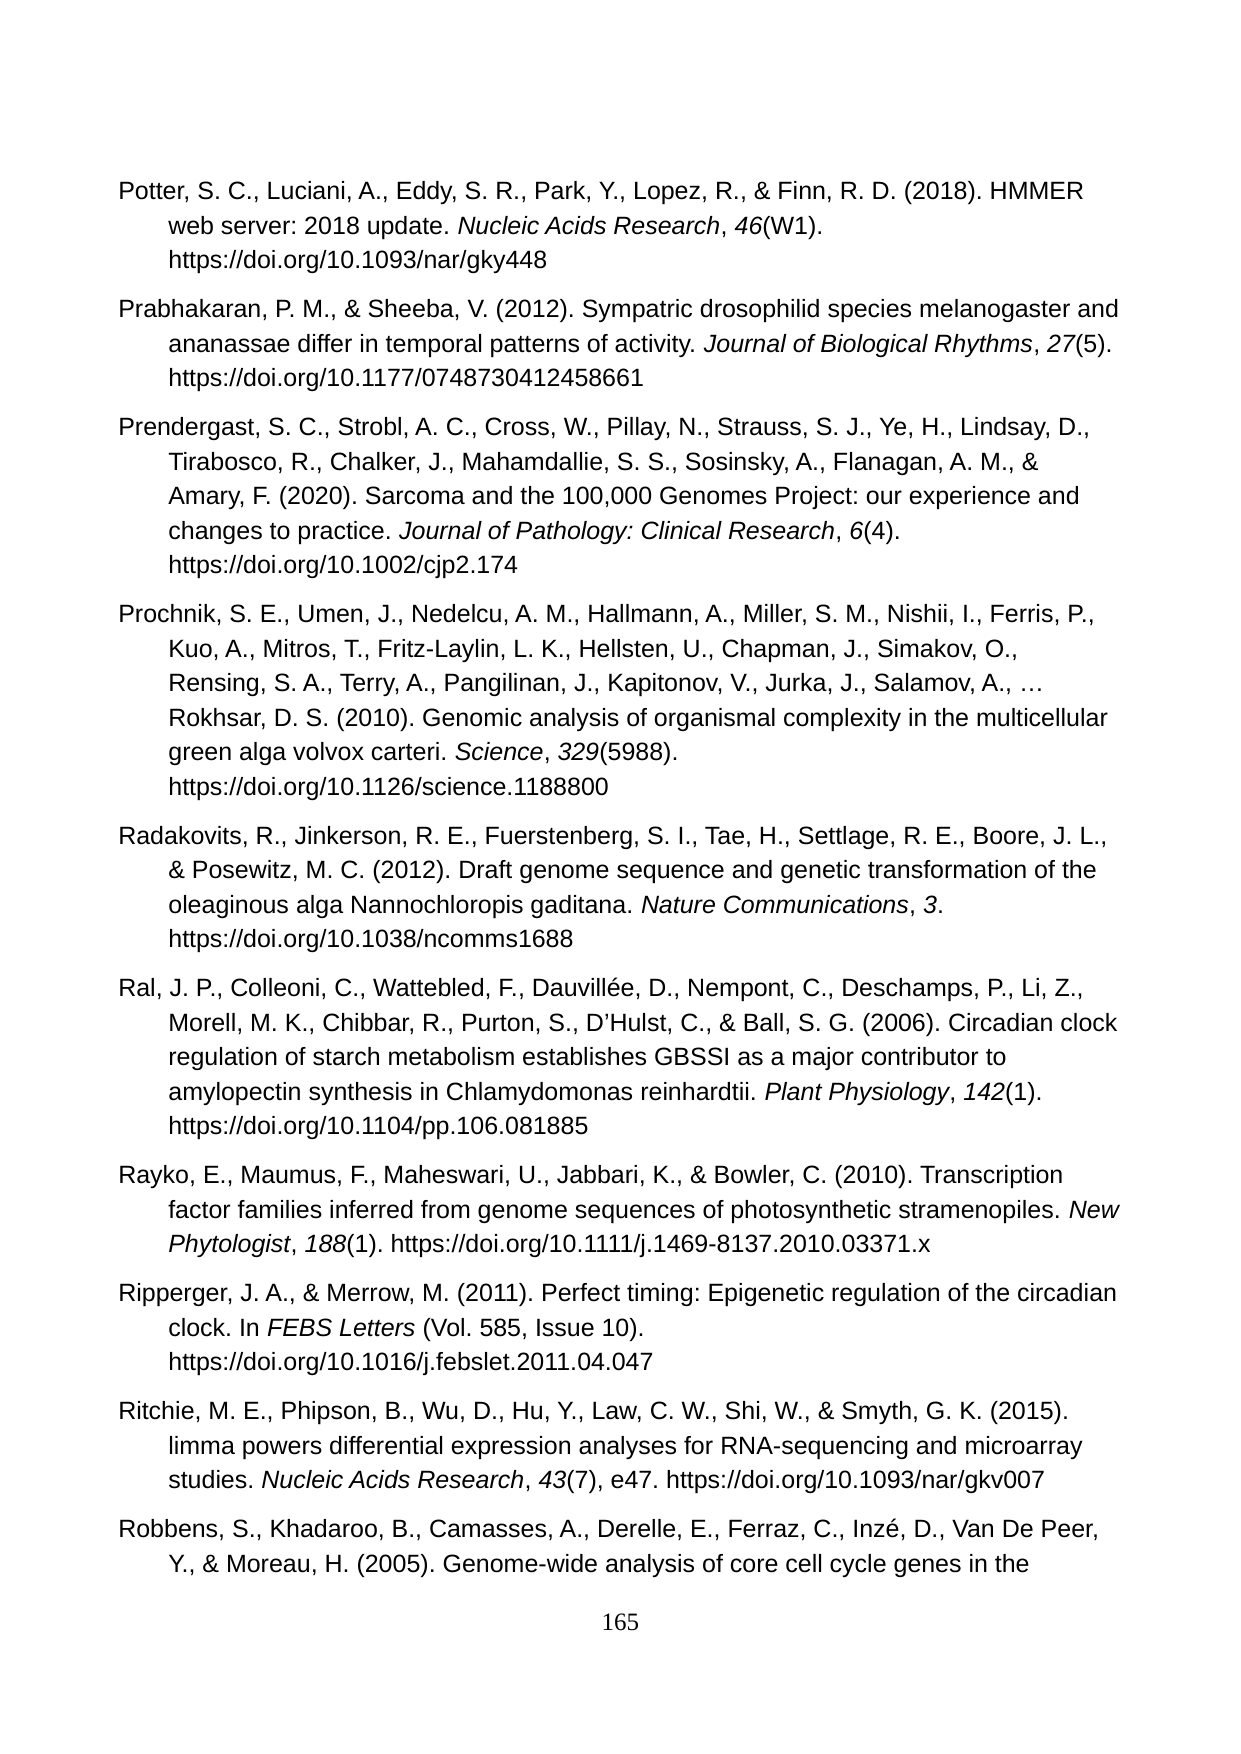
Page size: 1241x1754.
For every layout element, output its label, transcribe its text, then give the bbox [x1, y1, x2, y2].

text Ral, J. P., Colleoni, C., Wattebled, F., Dauvillée, D., Nempont, C., Deschamps, P., Li, Z., Morell, M. K., Chibbar, R., Purton, S., D’Hulst, C., & Ball, S. G. (2006). Circadian clock regulation of starch metabolism establishes GBSSI as a major contributor to amylopectin synthesis in Chlamydomonas reinhardtii. Plant Physiology, 142(1). https://doi.org/10.1104/pp.106.081885 [118, 973, 1122, 1140]
text Ripperger, J. A., & Merrow, M. (2011). Perfect timing: Epigenetic regulation of the circadian clock. In FEBS Letters (Vol. 585, Issue 10). https://doi.org/10.1016/j.febslet.2011.04.047 [118, 1278, 1122, 1376]
text Ritchie, M. E., Phipson, B., Wu, D., Hu, Y., Law, C. W., Shi, W., & Smyth, G. K. (2015). limma powers differential expression analyses for RNA-sequencing and microarray studies. Nucleic Acids Research, 43(7), e47. https://doi.org/10.1093/nar/gkv007 [118, 1396, 1122, 1494]
text Rayko, E., Maumus, F., Maheswari, U., Jabbari, K., & Bowler, C. (2010). Transcription factor families inferred from genome sequences of photosynthetic stramenopiles. New Phytologist, 188(1). https://doi.org/10.1111/j.1469-8137.2010.03371.x [118, 1160, 1122, 1258]
text Prendergast, S. C., Strobl, A. C., Cross, W., Pillay, N., Strauss, S. J., Ye, H., Lindsay, D., Tirabosco, R., Chalker, J., Mahamdallie, S. S., Sosinsky, A., Flanagan, A. M., & Amary, F. (2020). Sarcoma and the 100,000 Genomes Project: our experience and changes to practice. Journal of Pathology: Clinical Research, 6(4). https://doi.org/10.1002/cjp2.174 [118, 412, 1122, 579]
text Prabhakaran, P. M., & Sheeba, V. (2012). Sympatric drosophilid species melanogaster and ananassae differ in temporal patterns of activity. Journal of Biological Rhythms, 27(5). https://doi.org/10.1177/0748730412458661 [118, 294, 1122, 392]
text Potter, S. C., Luciani, A., Eddy, S. R., Park, Y., Lopez, R., & Finn, R. D. (2018). HMMER web server: 2018 update. Nucleic Acids Research, 46(W1). https://doi.org/10.1093/nar/gky448 [118, 176, 1122, 274]
text Radakovits, R., Jinkerson, R. E., Fuerstenberg, S. I., Tae, H., Settlage, R. E., Boore, J. L., & Posewitz, M. C. (2012). Draft genome sequence and genetic transformation of the oleaginous alga Nannochloropis gaditana. Nature Communications, 3. https://doi.org/10.1038/ncomms1688 [118, 821, 1122, 953]
text Prochnik, S. E., Umen, J., Nedelcu, A. M., Hallmann, A., Miller, S. M., Nishii, I., Ferris, P., Kuo, A., Mitros, T., Fritz-Laylin, L. K., Hellsten, U., Chapman, J., Simakov, O., Rensing, S. A., Terry, A., Pangilinan, J., Kapitonov, V., Jurka, J., Salamov, A., … Rokhsar, D. S. (2010). Genomic analysis of organismal complexity in the multicellular green alga volvox carteri. Science, 329(5988). https://doi.org/10.1126/science.1188800 [118, 599, 1122, 801]
text Robbens, S., Khadaroo, B., Camasses, A., Derelle, E., Ferraz, C., Inzé, D., Van De Peer, Y., & Moreau, H. (2005). Genome-wide analysis of core cell cycle genes in the [118, 1514, 1122, 1578]
